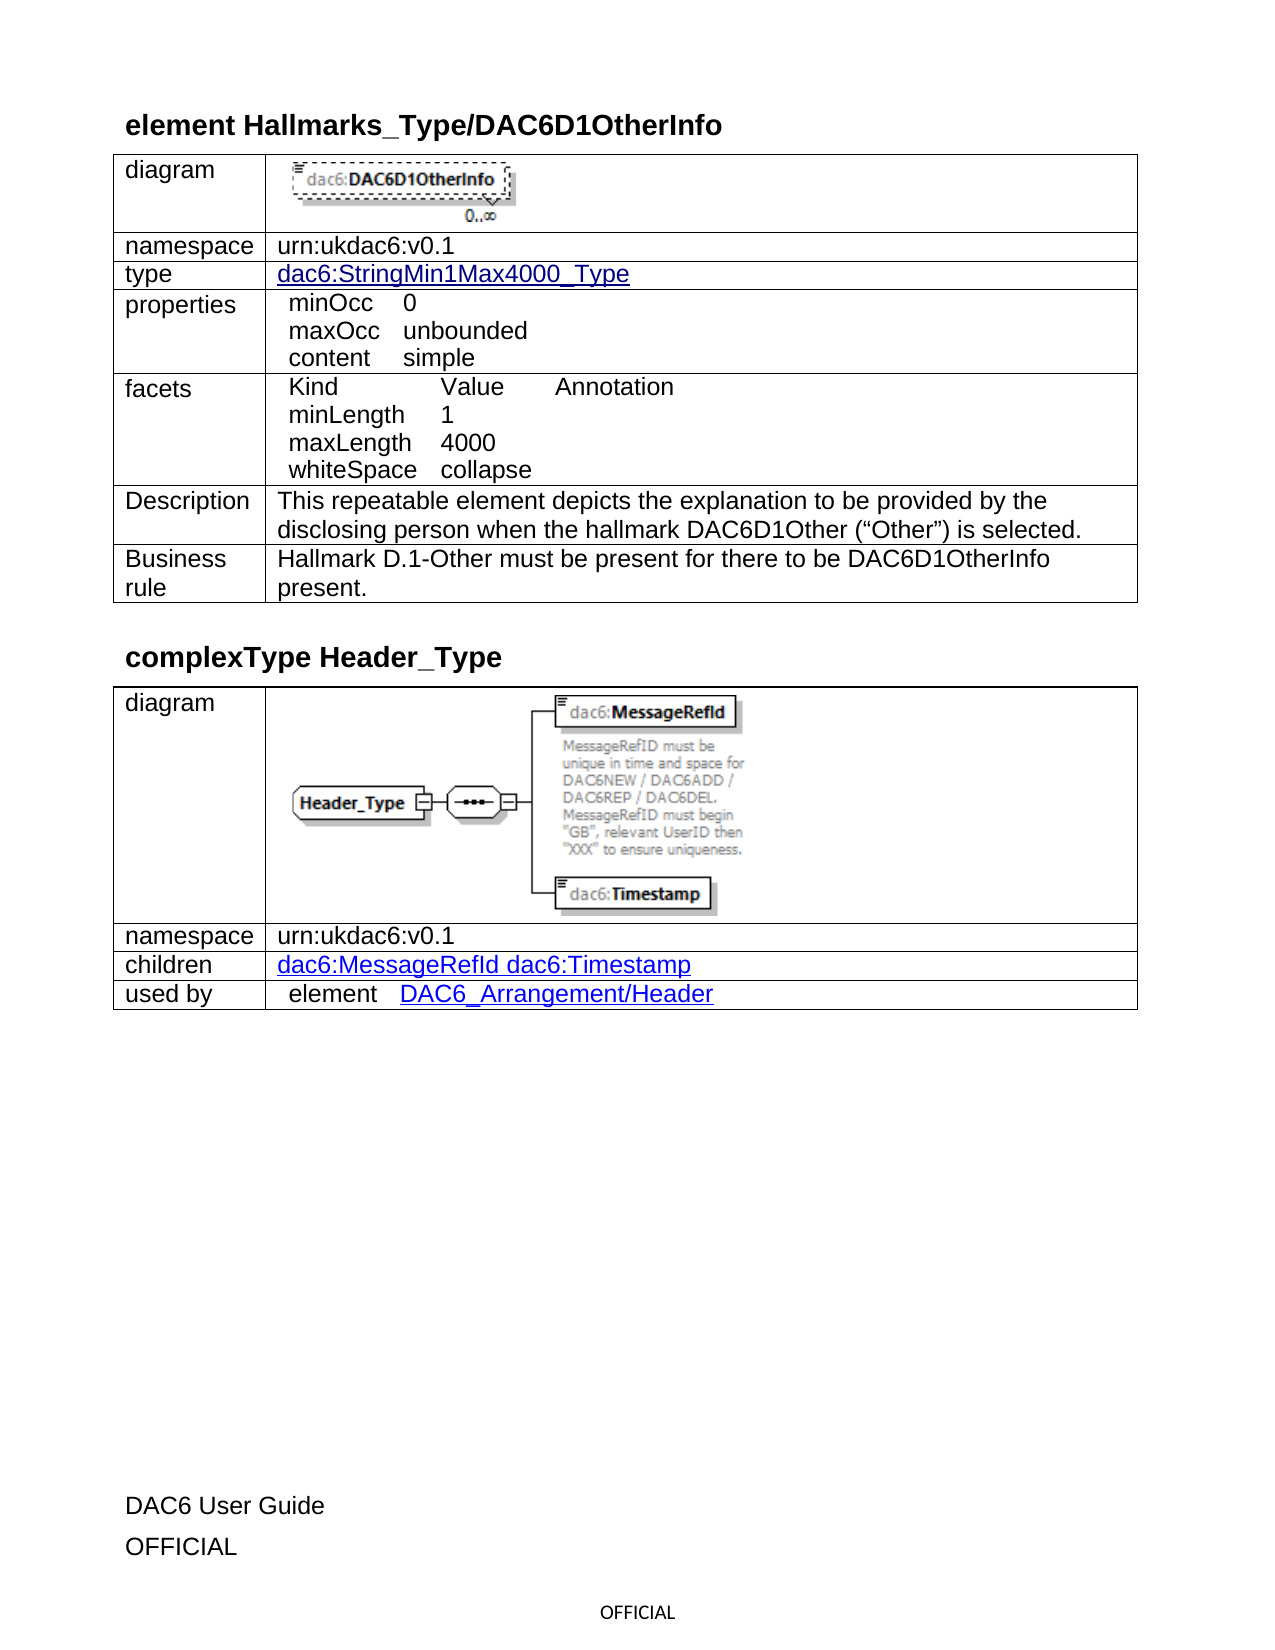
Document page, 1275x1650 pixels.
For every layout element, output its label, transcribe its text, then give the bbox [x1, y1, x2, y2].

table_cell [529, 430, 1137, 457]
table_cell urn:ukdac6:v0.1 [266, 233, 1137, 261]
table_cell This repeatable element depicts the explanation to be provided by the disclosing person when the hallmark DAC6D1Other (“Other”) is selected. [266, 486, 1137, 543]
table_cell Business rule [114, 545, 265, 602]
table_cell unbounded [391, 318, 529, 345]
table_cell used by [114, 981, 265, 1008]
table_cell dac6:MessageRefId dac6:Timestamp [266, 952, 1137, 980]
table_cell 0 [391, 290, 428, 318]
table_cell children [114, 952, 265, 980]
table_cell maxLength [266, 430, 428, 457]
subtitle element Hallmarks_Type/DAC6D1OtherInfo [125, 108, 1164, 141]
table_cell Value [429, 374, 529, 402]
table_header [266, 155, 1137, 232]
table_cell Annotation [529, 374, 1137, 402]
table_cell [529, 345, 1137, 373]
table_cell Description [114, 486, 265, 543]
table_cell [529, 318, 1137, 345]
table_cell minOcc [266, 290, 391, 318]
table_cell whiteSpace [266, 457, 428, 485]
table_cell urn:ukdac6:v0.1 [266, 924, 1137, 951]
table_cell [529, 290, 1137, 318]
table_cell maxOcc [266, 318, 391, 345]
table_cell collapse [429, 457, 529, 485]
table_cell [529, 457, 1137, 485]
table_cell properties [114, 290, 265, 373]
table_header diagram [114, 155, 265, 232]
table_cell minLength [266, 402, 428, 429]
table_cell 1 [429, 402, 529, 429]
table_cell content [266, 345, 391, 373]
subtitle complexType Header_Type [125, 640, 1164, 674]
table_cell [391, 374, 428, 402]
table_cell simple [391, 345, 529, 373]
table_cell Kind [266, 374, 391, 402]
table_cell element DAC6_Arrangement/Header [266, 981, 1137, 1008]
table_cell Hallmark D.1-Other must be present for there to be DAC6D1OtherInfo present. [266, 545, 1137, 602]
table_cell 4000 [429, 430, 529, 457]
table_cell dac6:StringMin1Max4000_Type [266, 262, 1137, 289]
table_cell namespace [114, 924, 265, 951]
table_cell [529, 402, 1137, 429]
table_cell [429, 290, 529, 318]
table_cell facets [114, 374, 265, 485]
table_cell type [114, 262, 265, 289]
table_header diagram [114, 688, 265, 922]
table_header [266, 688, 1137, 922]
table_cell namespace [114, 233, 265, 261]
